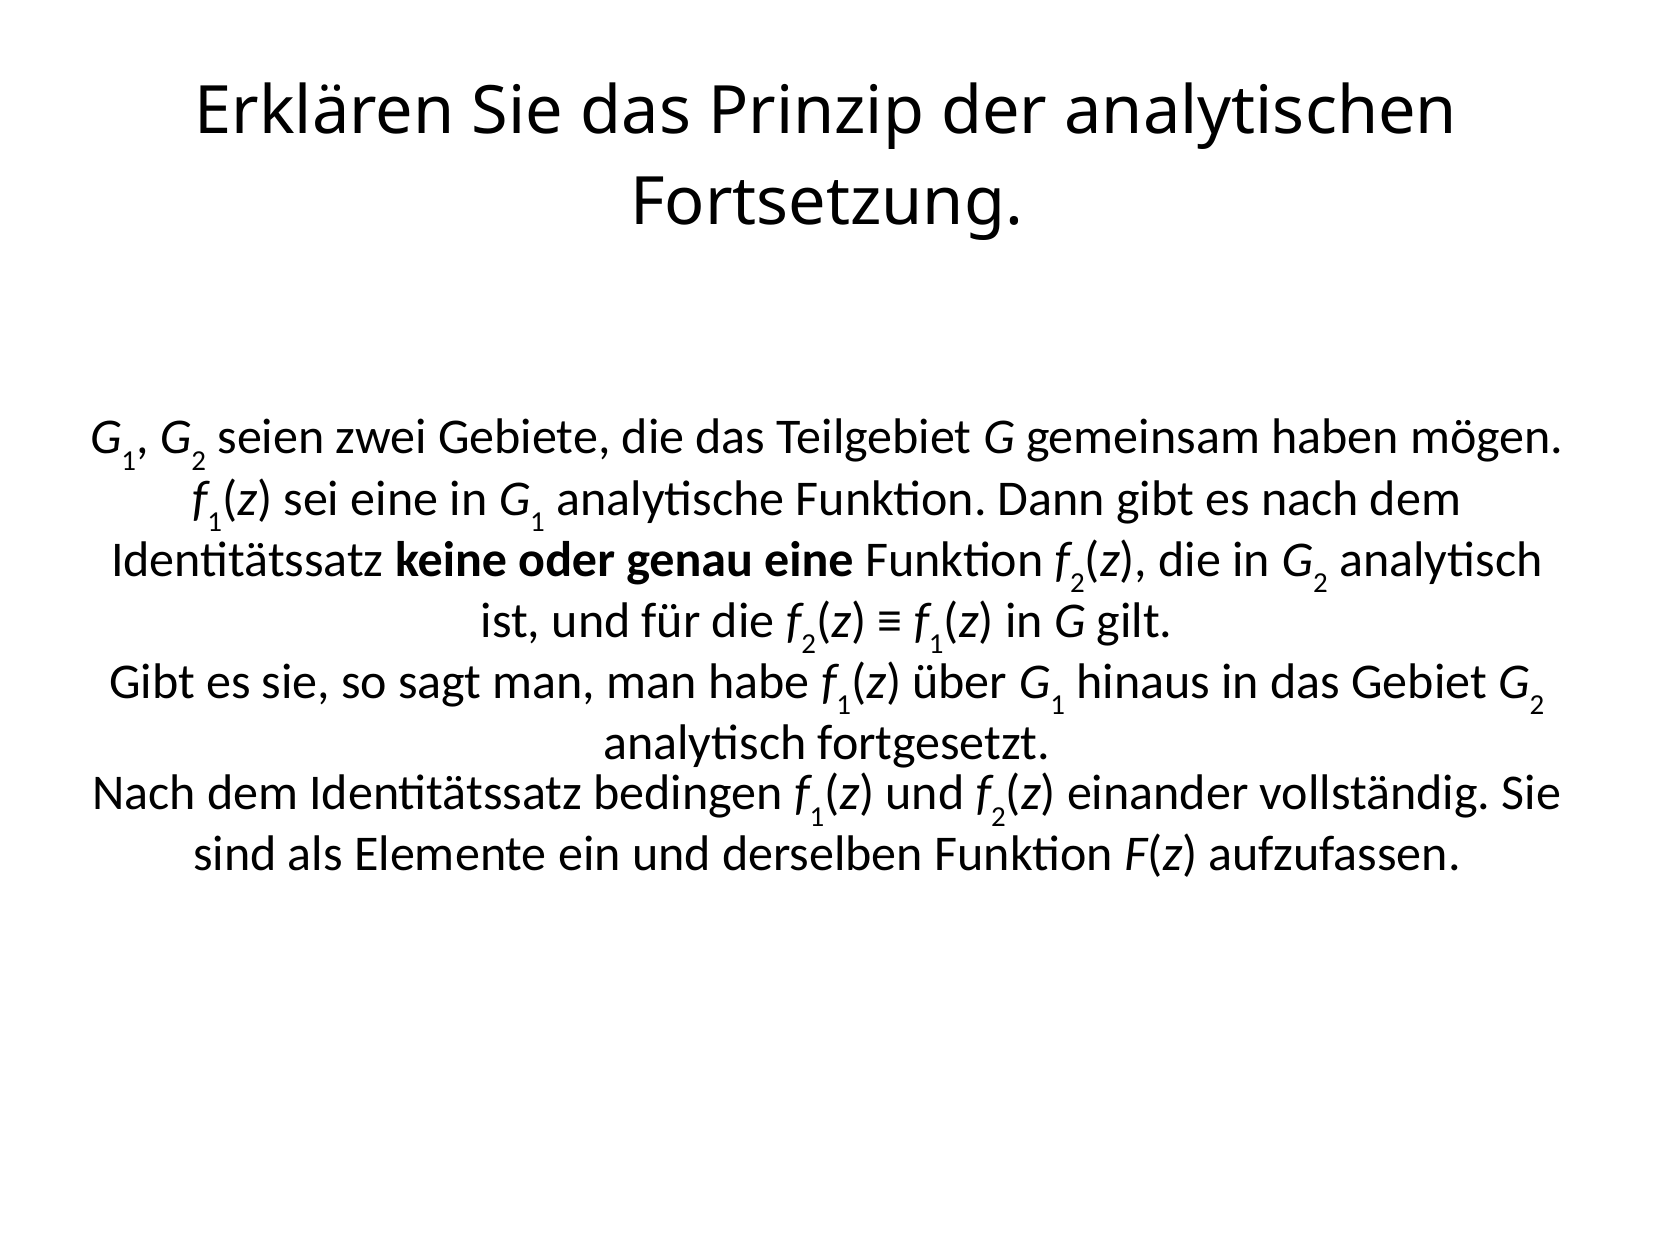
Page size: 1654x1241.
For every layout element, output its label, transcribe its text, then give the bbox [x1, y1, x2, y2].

title Erklären Sie das Prinzip der analytischen Fortsetzung. [82, 49, 1571, 257]
subtitle G1, G2 seien zwei Gebiete, die das Teilgebiet G gemeinsam haben mögen. f1(z) sei eine in G1 analytische Funktion. Dann gibt es nach dem Identitätssatz keine oder genau eine Funktion f2(z), die in G2 analytisch ist, und für die f2(z) ≡ f1(z) in G gilt. Gibt es sie, so sagt man, man habe f1(z) über G1 hinaus in das Gebiet G2 analytisch fortgesetzt. Nach dem Identitätssatz bedingen f1(z) und f2(z) einander vollständig. Sie sind als Elemente ein und derselben Funktion F(z) aufzufassen. [82, 290, 1571, 1010]
